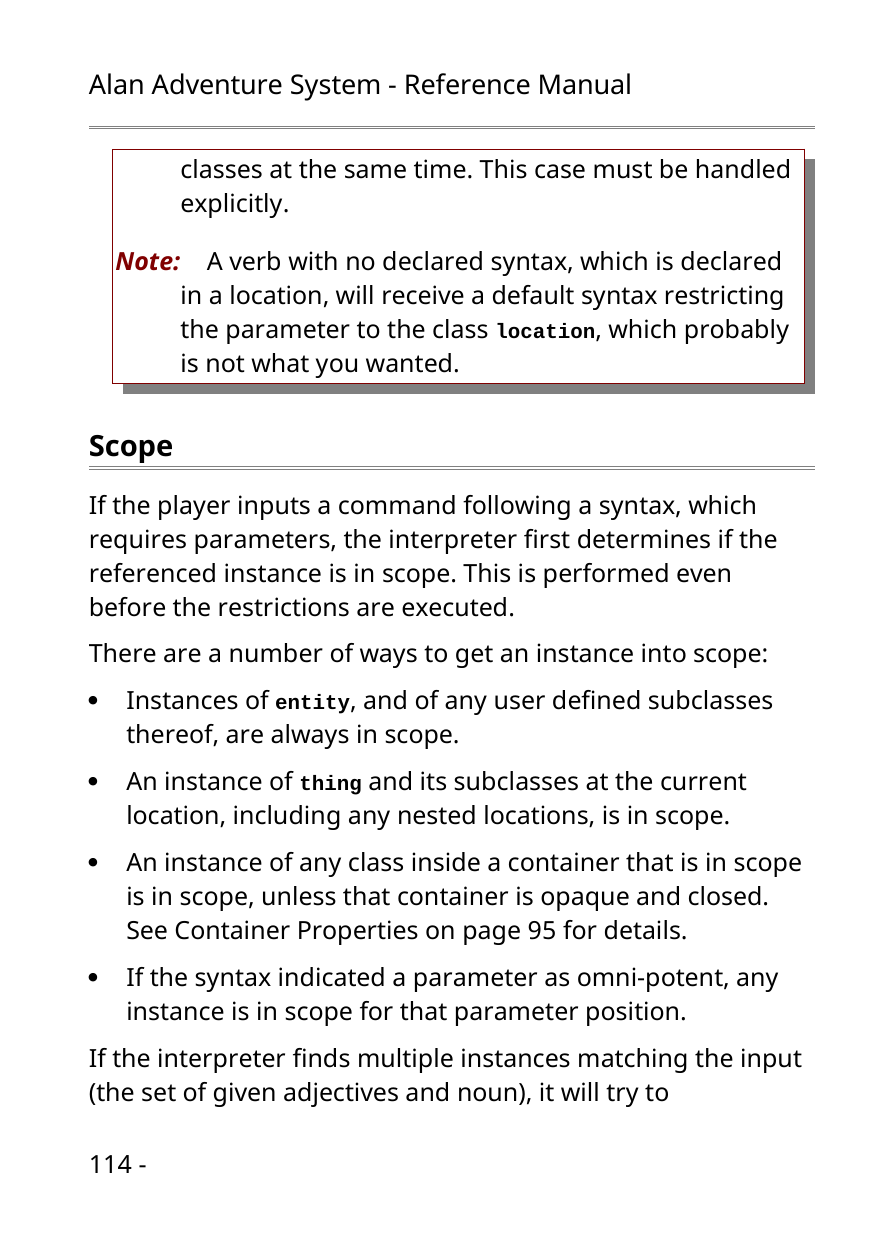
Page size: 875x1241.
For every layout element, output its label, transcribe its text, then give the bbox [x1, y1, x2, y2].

list Instances of entity, and of any user defined subclasses thereof, are always in scope. [88, 683, 815, 751]
list classes at the same time. This case must be handled explicitly. [113, 150, 804, 219]
subtitle Scope [88, 425, 815, 469]
list A verb with no declared syntax, which is declared in a location, will receive a default syntax restricting the parameter to the class location, which probably is not what you wanted. [113, 241, 804, 383]
text There are a number of ways to get an instance into scope: [88, 636, 815, 670]
text If the interpreter finds multiple instances matching the input (the set of given adjectives and noun), it will try to [88, 1041, 815, 1108]
list An instance of thing and its subclasses at the current location, including any nested locations, is in scope. [88, 764, 815, 832]
list An instance of any class inside a container that is in scope is in scope, unless that container is opaque and closed. See Container Properties on page 70 for details. [88, 845, 815, 947]
text If the player inputs a command following a syntax, which requires parameters, the interpreter first determines if the referenced instance is in scope. This is performed even before the restrictions are executed. [88, 488, 815, 623]
list If the syntax indicated a parameter as omni-potent, any instance is in scope for that parameter position. [88, 960, 815, 1028]
